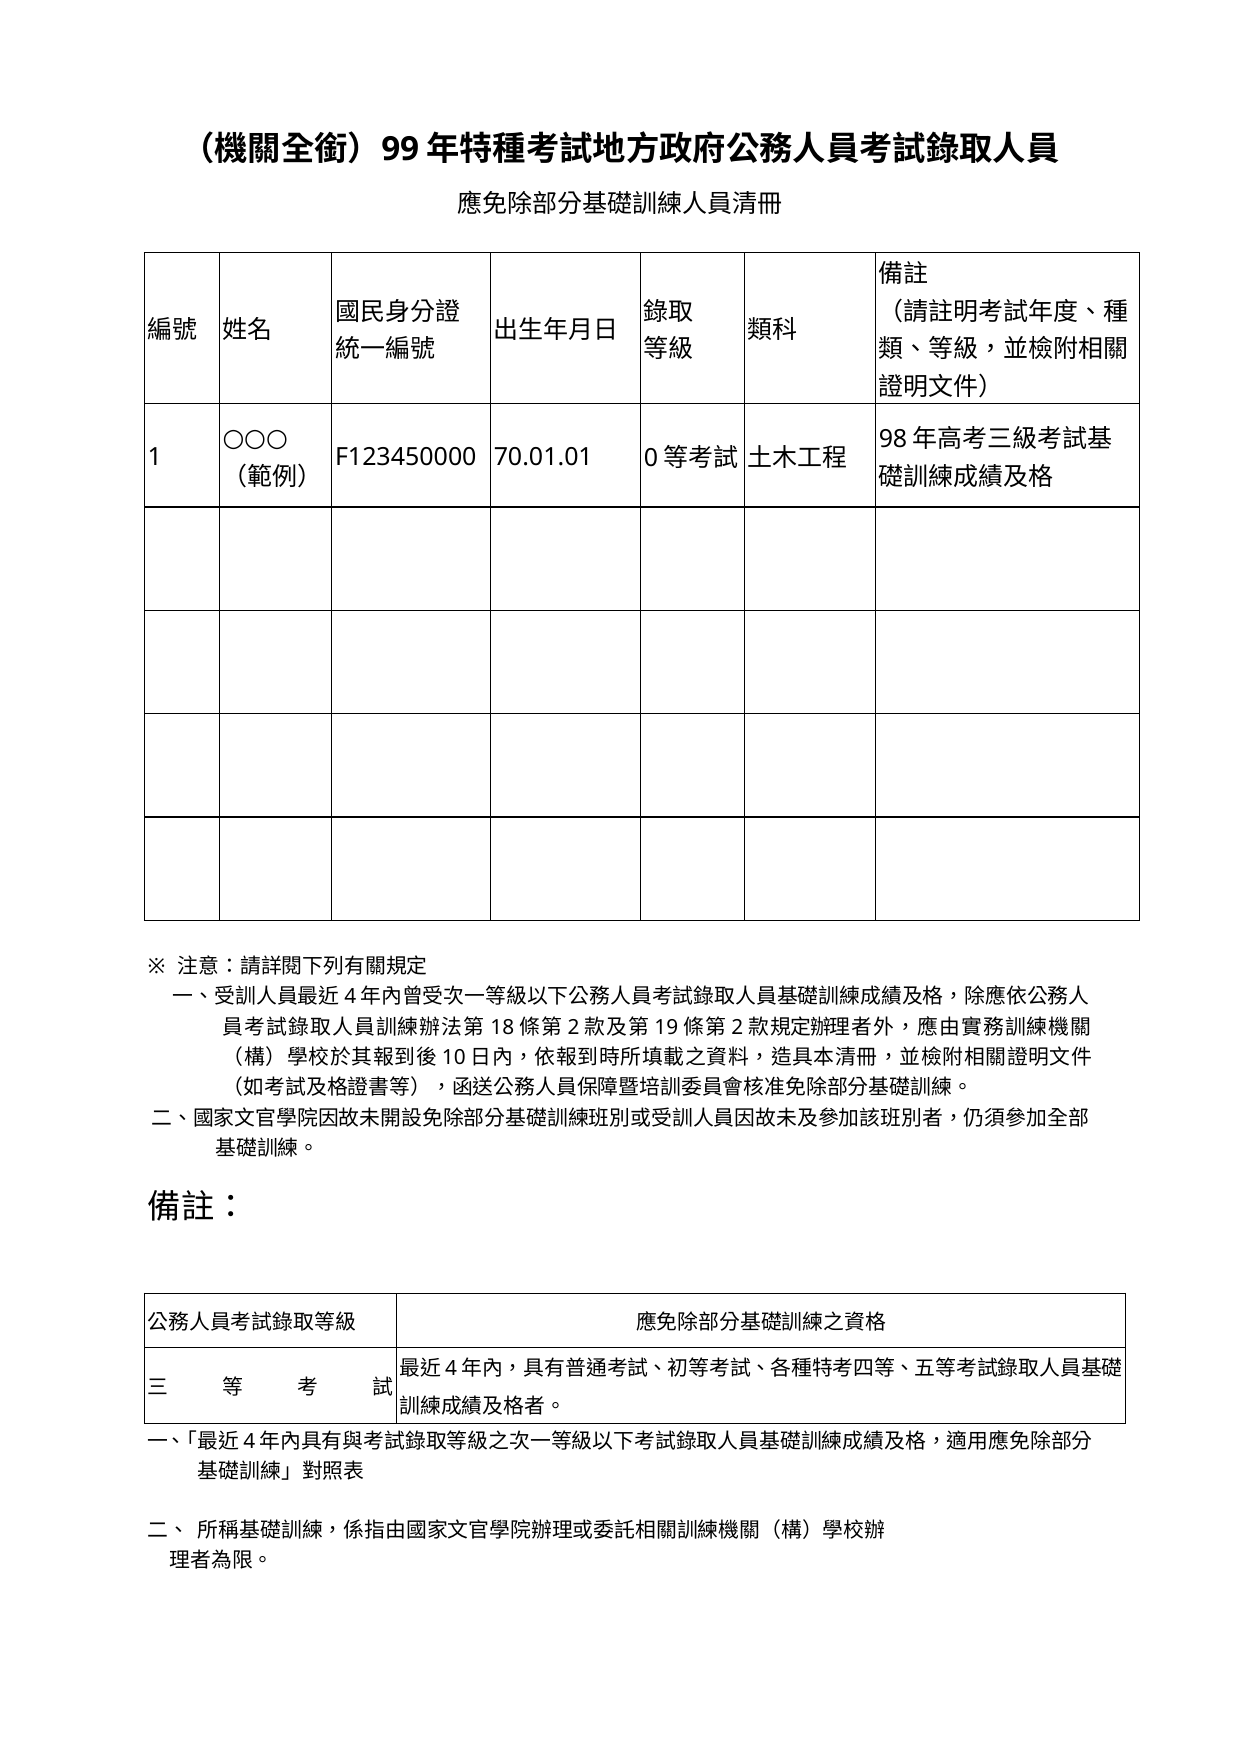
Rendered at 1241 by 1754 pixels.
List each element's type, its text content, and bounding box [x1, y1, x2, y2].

table_cell [876, 818, 1139, 920]
list 所稱基礎訓練，係指由國家文官學院辦理或委託相關訓練機關（構）學校辦 [148, 1513, 1092, 1543]
table_header 錄取 等級 [641, 253, 744, 403]
table_cell [491, 714, 640, 816]
table_cell [332, 508, 490, 610]
table_cell [745, 714, 875, 816]
table_header 姓名 [220, 253, 331, 403]
table_header 備註 （請註明考試年度、種類、等級，並檢附相關證明文件） [876, 253, 1139, 403]
table_cell 98年高考三級考試基礎訓練成績及格 [876, 404, 1139, 506]
text （機關全銜）99年特種考試地方政府公務人員考試錄取人員 [148, 108, 1092, 183]
text 一、「最近4年內具有與考試錄取等級之次一等級以下考試錄取人員基礎訓練成績及格，適用應免除部分基礎訓練」對照表 [148, 1424, 1092, 1485]
table_cell [332, 611, 490, 713]
text 備註： [148, 1180, 1092, 1228]
table_cell [491, 508, 640, 610]
table_cell [145, 611, 219, 713]
table_cell [876, 714, 1139, 816]
table_cell [745, 611, 875, 713]
table_cell 土木工程 [745, 404, 875, 506]
list 注意：請詳閱下列有關規定 [148, 949, 1092, 979]
table_cell [220, 508, 331, 610]
table_cell [641, 714, 744, 816]
table_cell [220, 611, 331, 713]
table_cell [641, 508, 744, 610]
table_cell [641, 611, 744, 713]
table_header 公務人員考試錄取等級 [145, 1294, 396, 1347]
table_cell 70.01.01 [491, 404, 640, 506]
table_cell [641, 818, 744, 920]
table_cell F123450000 [332, 404, 490, 506]
text 理者為限。 [148, 1543, 1092, 1573]
text 一、受訓人員最近4年內曾受次一等級以下公務人員考試錄取人員基礎訓練成績及格，除應依公務人員考試錄取人員訓練辦法第18條第2款及第19條第2款規定辦理者外，應由實務訓練機關（構）學校於其報到後10日內，依報到時所填載之資料，造具本清冊，並檢附相關證明文件（如考試及格證書等），函送公務人員保障暨培訓委員會核准免除部分基礎訓練。 [173, 979, 1092, 1101]
table_cell [745, 818, 875, 920]
table_cell [332, 714, 490, 816]
table_header 類科 [745, 253, 875, 403]
table_cell 最近4年內，具有普通考試、初等考試、各種特考四等、五等考試錄取人員基礎訓練成績及格者。 [397, 1348, 1125, 1423]
text 應免除部分基礎訓練人員清冊 [148, 183, 1092, 221]
table_header 應免除部分基礎訓練之資格 [397, 1294, 1125, 1347]
table_cell [876, 611, 1139, 713]
table_cell 1 [145, 404, 219, 506]
table_cell 0等考試 [641, 404, 744, 506]
table_cell [491, 611, 640, 713]
table_cell [491, 818, 640, 920]
table_header 國民身分證 統一編號 [332, 253, 490, 403]
table_cell [332, 818, 490, 920]
table_cell [145, 818, 219, 920]
text 二、國家文官學院因故未開設免除部分基礎訓練班別或受訓人員因故未及參加該班別者，仍須參加全部基礎訓練。 [140, 1101, 1092, 1161]
table_cell [876, 508, 1139, 610]
table_cell [745, 508, 875, 610]
table_cell ○○○ （範例） [220, 404, 331, 506]
table_header 編號 [145, 253, 219, 403]
table_cell [145, 508, 219, 610]
table_cell [220, 714, 331, 816]
table_cell 三等考試 [145, 1348, 396, 1423]
table_cell [220, 818, 331, 920]
table_cell [145, 714, 219, 816]
table_header 出生年月日 [491, 253, 640, 403]
